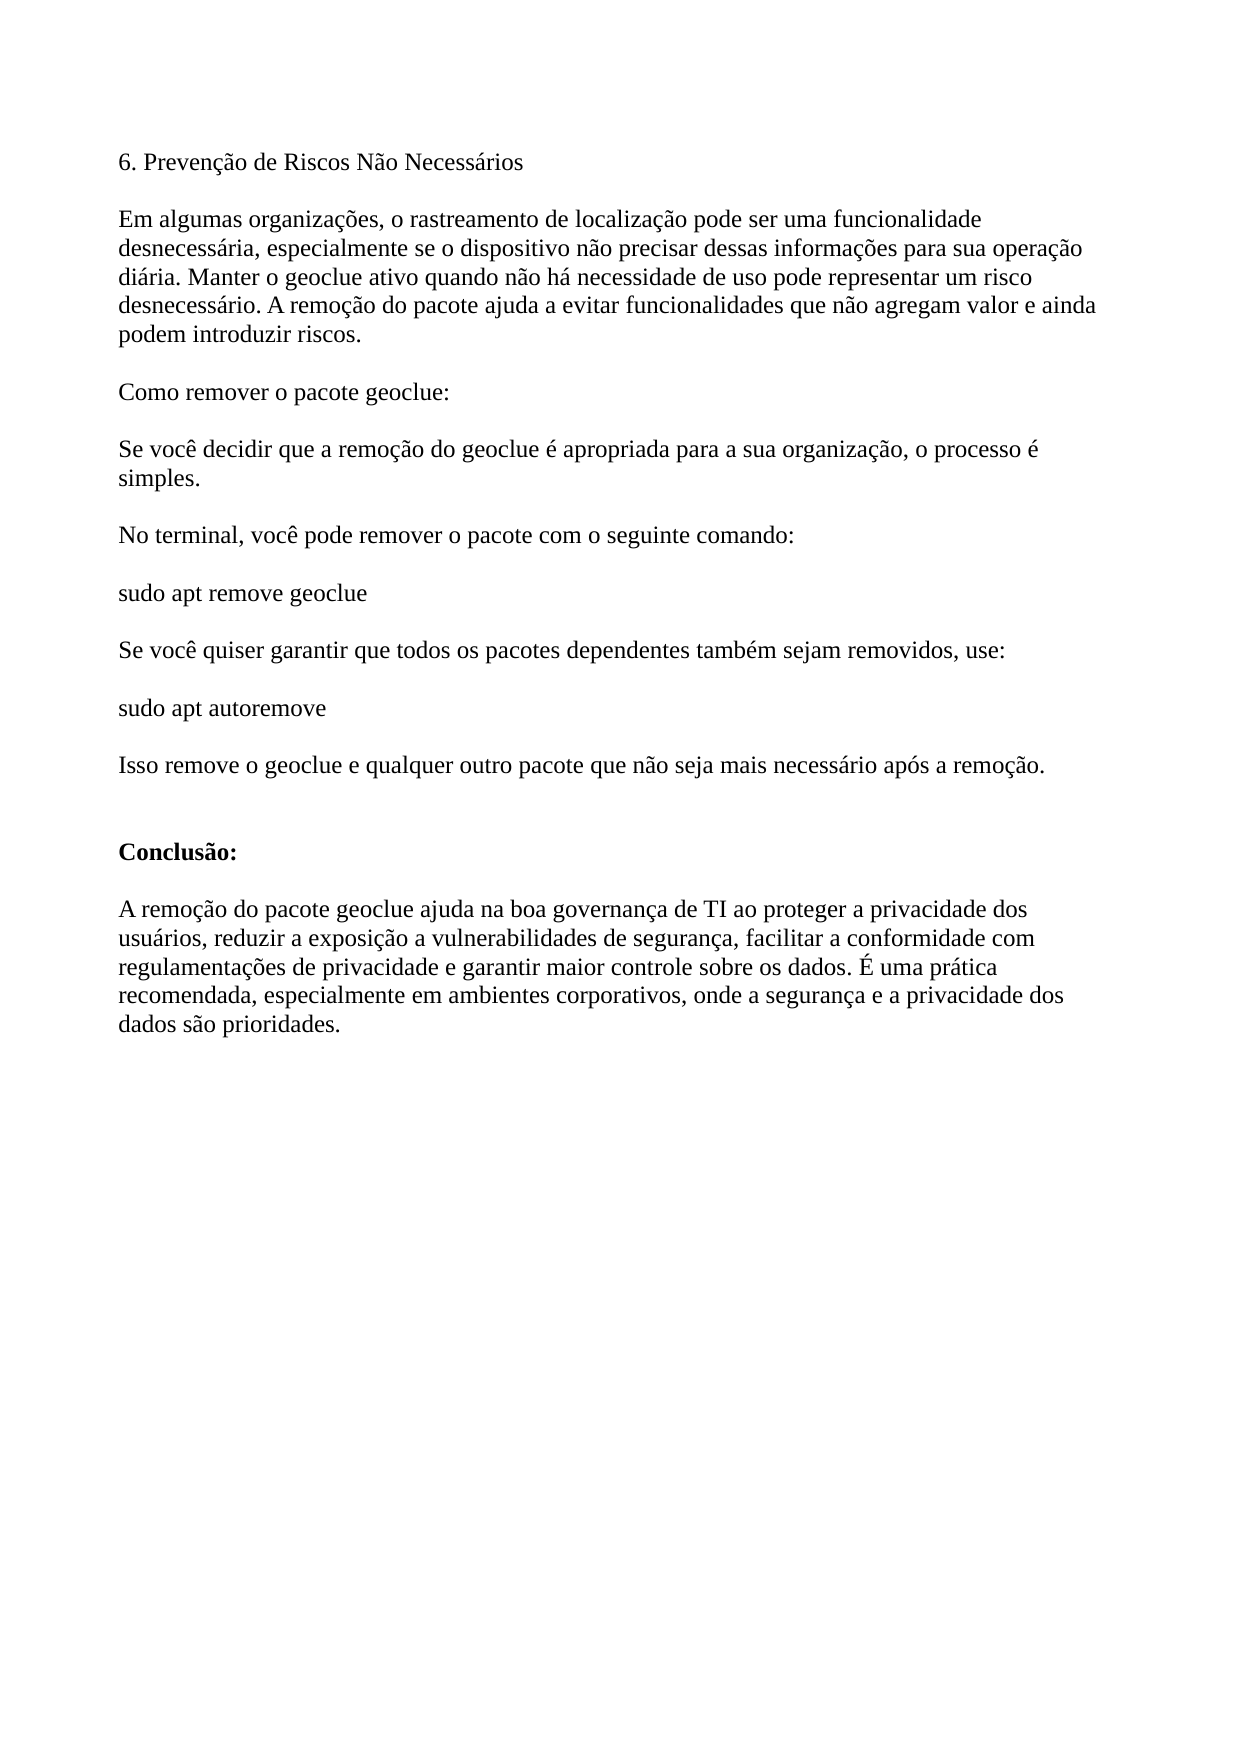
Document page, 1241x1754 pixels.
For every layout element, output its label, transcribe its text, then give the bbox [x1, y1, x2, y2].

text Conclusão: [118, 837, 1122, 866]
text Em algumas organizações, o rastreamento de localização pode ser uma funcionalidade desnecessária, especialmente se o dispositivo não precisar dessas informações para sua operação diária. Manter o geoclue ativo quando não há necessidade de uso pode representar um risco desnecessário. A remoção do pacote ajuda a evitar funcionalidades que não agregam valor e ainda podem introduzir riscos. [118, 204, 1122, 348]
text No terminal, você pode remover o pacote com o seguinte comando: [118, 521, 1122, 549]
text A remoção do pacote geoclue ajuda na boa governança de TI ao proteger a privacidade dos usuários, reduzir a exposição a vulnerabilidades de segurança, facilitar a conformidade com regulamentações de privacidade e garantir maior controle sobre os dados. É uma prática recomendada, especialmente em ambientes corporativos, onde a segurança e a privacidade dos dados são prioridades. [118, 894, 1122, 1038]
text 6. Prevenção de Riscos Não Necessários [118, 147, 1122, 176]
text Isso remove o geoclue e qualquer outro pacote que não seja mais necessário após a remoção. [118, 751, 1122, 779]
text sudo apt remove geoclue [118, 578, 1122, 607]
text Como remover o pacote geoclue: [118, 377, 1122, 406]
text Se você decidir que a remoção do geoclue é apropriada para a sua organização, o processo é simples. [118, 434, 1122, 492]
text Se você quiser garantir que todos os pacotes dependentes também sejam removidos, use: [118, 636, 1122, 664]
text sudo apt autoremove [118, 693, 1122, 722]
